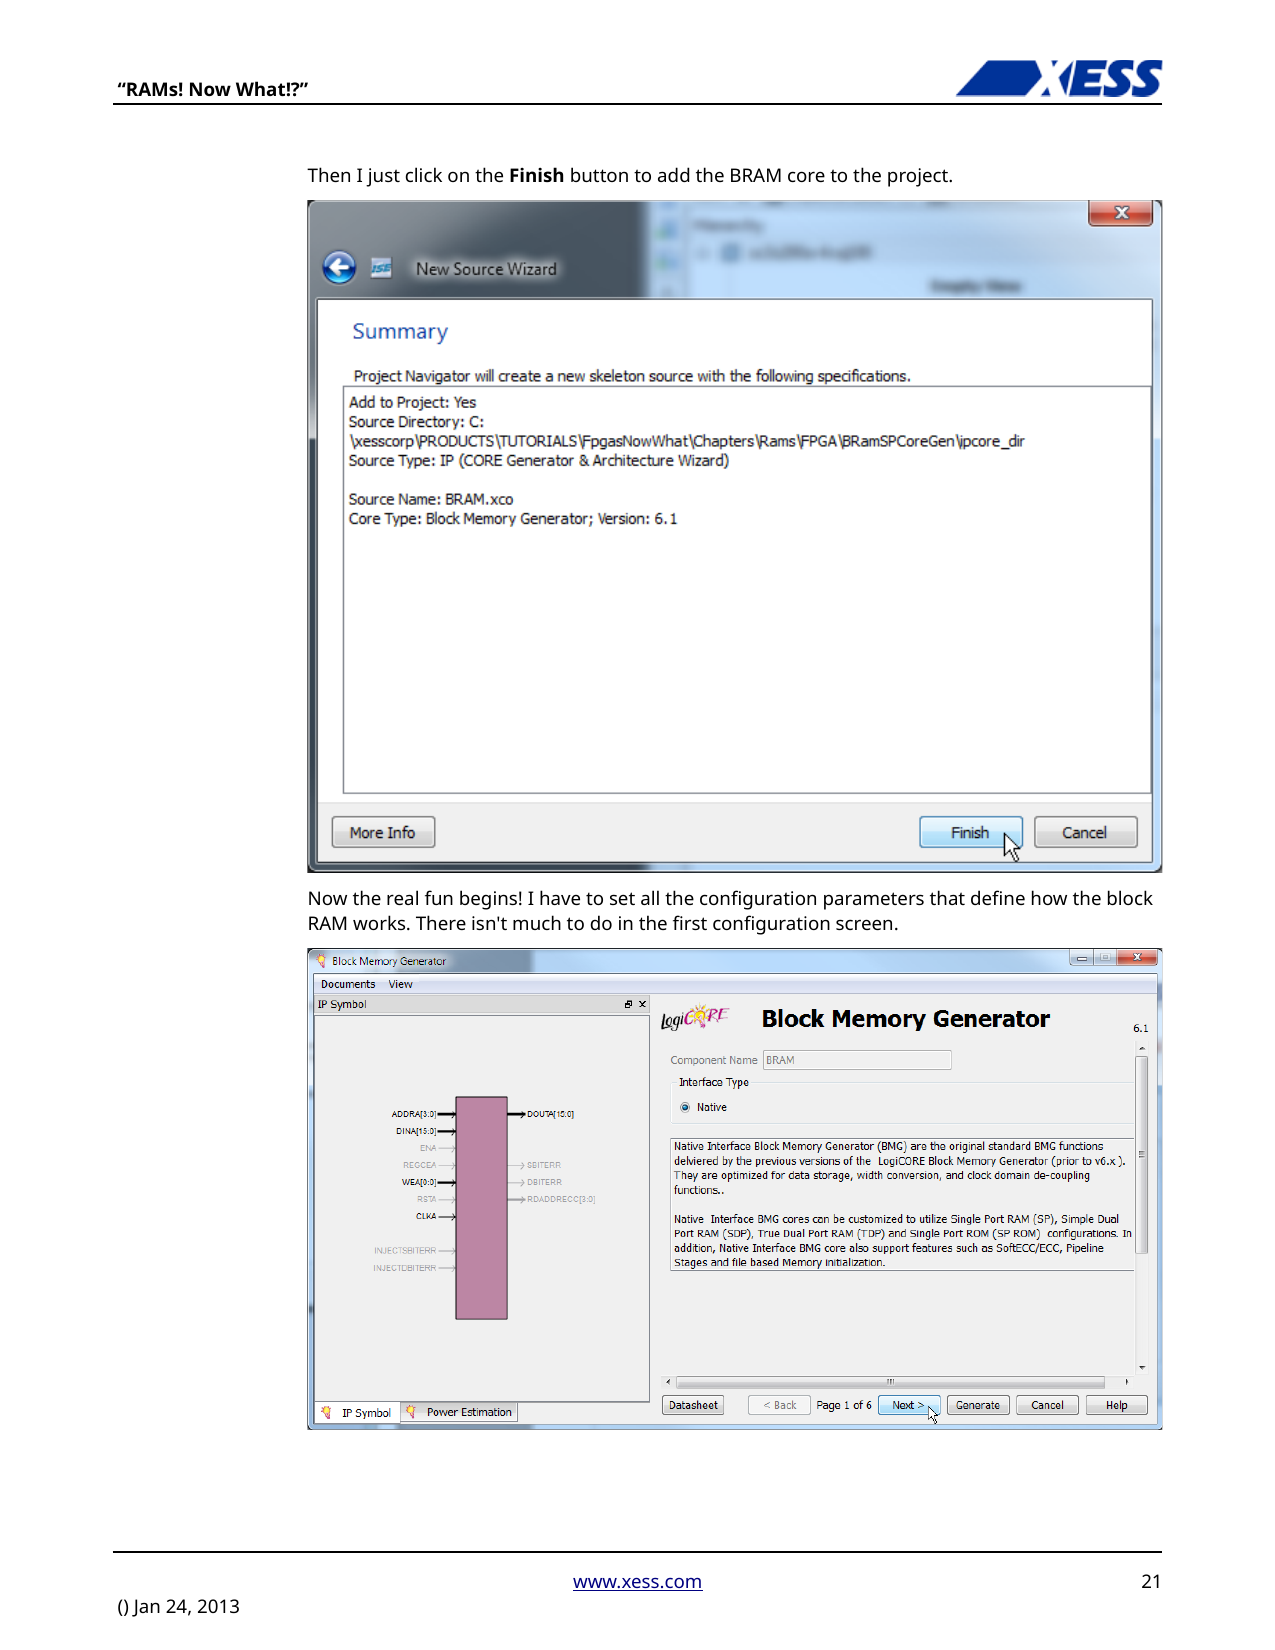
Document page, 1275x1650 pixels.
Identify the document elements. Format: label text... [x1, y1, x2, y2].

picture [307, 200, 1163, 873]
text Then I just click on the Finish button to add the BRAM core to the project. [307, 162, 1162, 187]
text Now the real fun begins! I have to set all the configuration parameters that define how the block RAM works. There isn't much to do in the first configuration screen. [307, 885, 1162, 936]
picture [307, 948, 1163, 1430]
picture [955, 60, 1163, 97]
